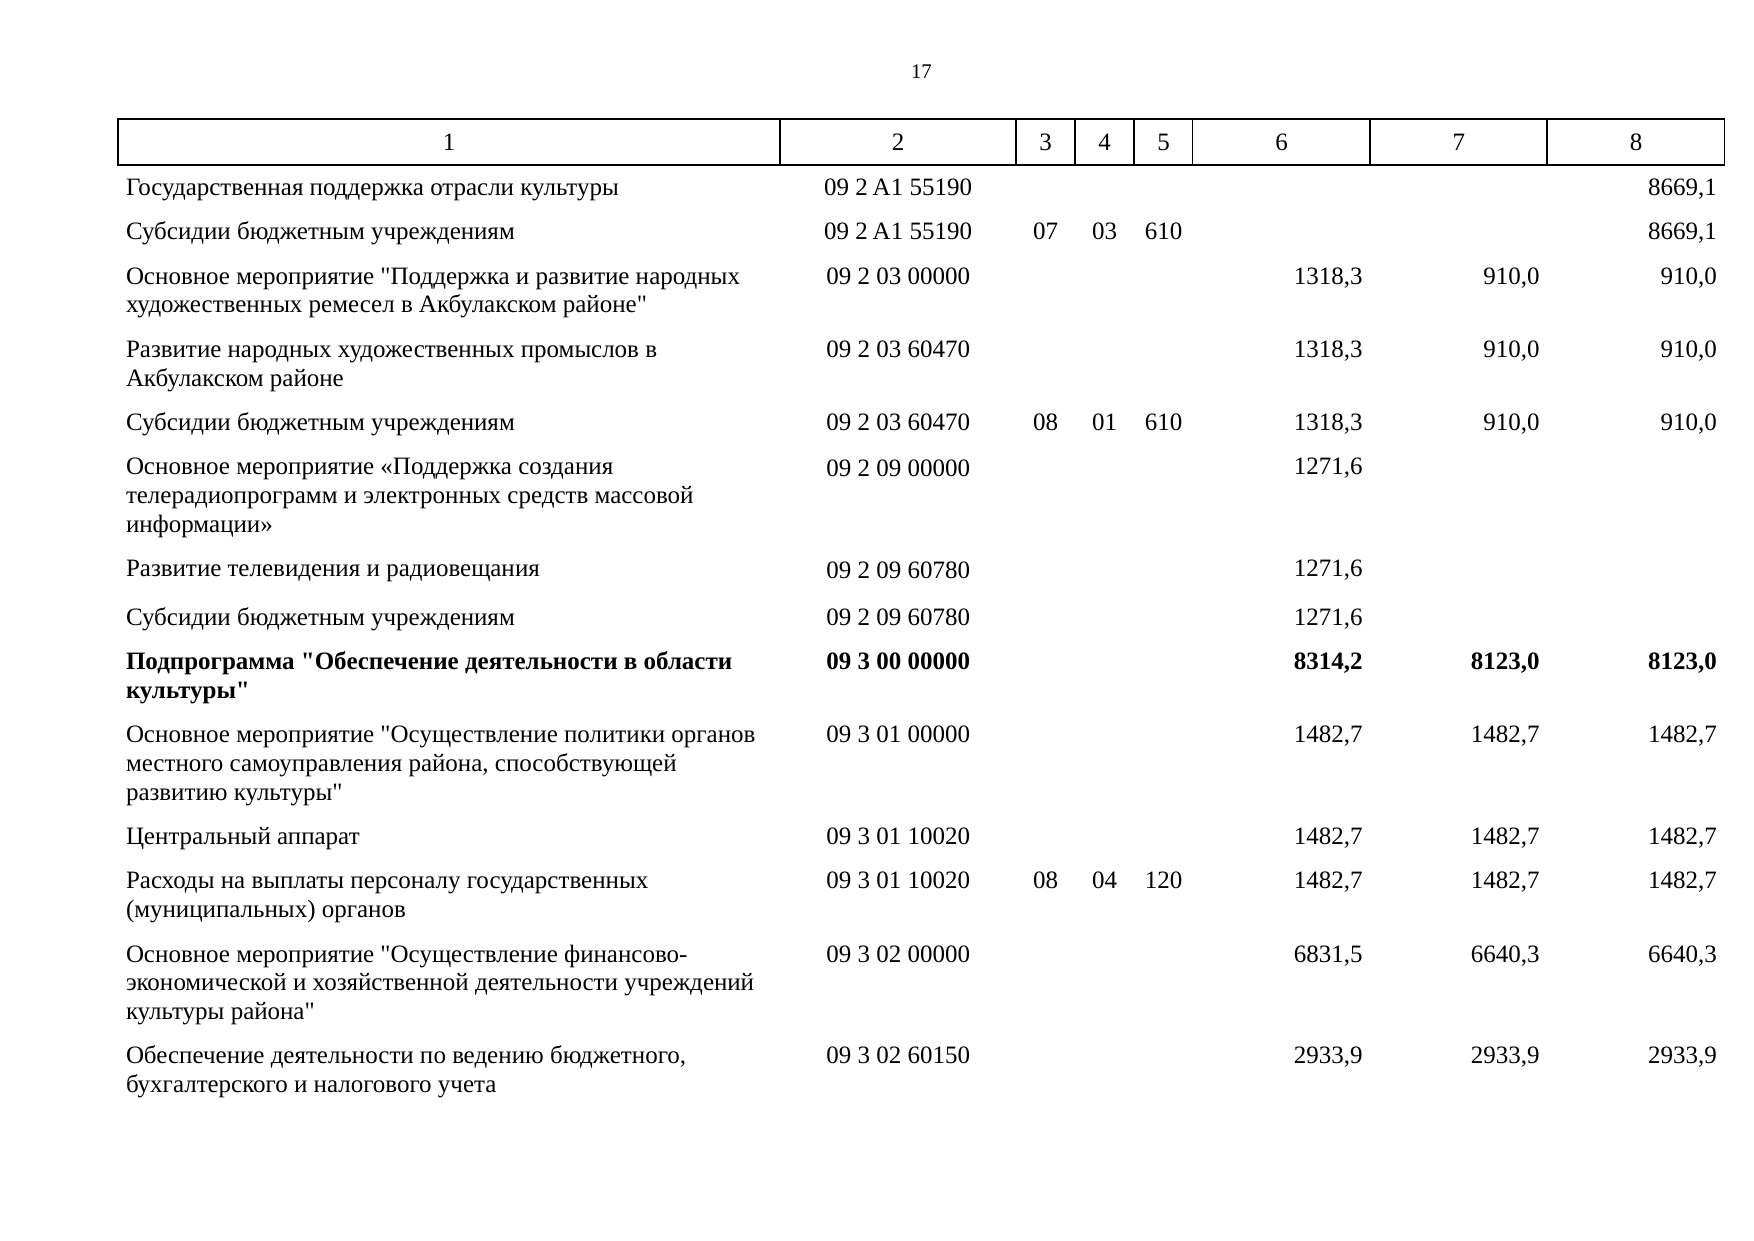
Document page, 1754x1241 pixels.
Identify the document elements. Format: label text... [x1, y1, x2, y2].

table_cell 6640,3 [1370, 931, 1547, 1033]
table_header 7 [1378, 128, 1539, 156]
table_cell 08 [1016, 858, 1075, 931]
table_cell 910,0 [1370, 399, 1547, 443]
table_cell [1075, 638, 1134, 711]
table_header 3 [1024, 128, 1067, 156]
table_cell 09 2 03 60470 [780, 326, 1016, 399]
table_cell 1482,7 [1547, 813, 1724, 858]
table_header 8 [1555, 128, 1716, 156]
table_header [781, 120, 1015, 164]
table_cell [1370, 166, 1547, 208]
table_cell 8123,0 [1547, 638, 1724, 711]
table_cell [1016, 253, 1075, 326]
table_cell 910,0 [1370, 253, 1547, 326]
table_cell 910,0 [1547, 399, 1724, 443]
table_cell 8669,1 [1547, 166, 1724, 208]
table_cell 1482,7 [1370, 858, 1547, 931]
table_cell [1134, 711, 1193, 813]
table_cell [1075, 545, 1134, 594]
table_cell [1016, 444, 1075, 545]
table_cell [1370, 444, 1547, 545]
table_cell 1482,7 [1370, 711, 1547, 813]
table_cell 120 [1134, 858, 1193, 931]
table_header 4 [1083, 128, 1126, 156]
table_cell [1547, 444, 1724, 545]
table_header [1193, 120, 1369, 164]
table_cell [1016, 1033, 1075, 1106]
table_cell 910,0 [1547, 253, 1724, 326]
table_header [119, 120, 779, 164]
table_cell 09 2 03 60470 [780, 399, 1016, 443]
table_cell 09 3 01 10020 [780, 858, 1016, 931]
table_cell [1075, 444, 1134, 545]
table_cell Основное мероприятие «Поддержка создания телерадиопрограмм и электронных средств массовой информации» [118, 444, 780, 545]
table_cell Субсидии бюджетным учреждениям [118, 209, 780, 253]
table_cell Расходы на выплаты персоналу государственных (муниципальных) органов [118, 858, 780, 931]
table_cell 1482,7 [1547, 711, 1724, 813]
table_cell 8669,1 [1547, 209, 1724, 253]
table_cell [1075, 326, 1134, 399]
table_header 1 [126, 128, 772, 156]
table_cell 03 [1075, 209, 1134, 253]
table_cell 1318,3 [1193, 253, 1370, 326]
table_cell [1134, 444, 1193, 545]
table_cell 6831,5 [1193, 931, 1370, 1033]
table_cell [1193, 209, 1370, 253]
table_cell [1134, 326, 1193, 399]
table_cell [1370, 545, 1547, 594]
table_cell [1016, 931, 1075, 1033]
table_cell Развитие телевидения и радиовещания [118, 545, 780, 594]
table_header [1548, 120, 1724, 164]
table_cell [1016, 711, 1075, 813]
table_cell [1547, 545, 1724, 594]
table_cell 2933,9 [1193, 1033, 1370, 1106]
table_cell [1134, 813, 1193, 858]
table_header 2 [788, 128, 1008, 156]
table_cell [1075, 253, 1134, 326]
table_cell 09 2 09 60780 [780, 545, 1016, 594]
table_cell [1134, 253, 1193, 326]
table_cell 09 3 02 60150 [780, 1033, 1016, 1106]
table_cell Субсидии бюджетным учреждениям [118, 594, 780, 638]
table_cell [1134, 166, 1193, 208]
table_cell 610 [1134, 209, 1193, 253]
table_cell 1271,6 [1193, 545, 1370, 594]
table_cell 6640,3 [1547, 931, 1724, 1033]
table_cell 09 3 01 00000 [780, 711, 1016, 813]
table_cell [1075, 931, 1134, 1033]
table_cell 2933,9 [1370, 1033, 1547, 1106]
table_cell Основное мероприятие "Осуществление финансово-экономической и хозяйственной деятельности учреждений культуры района" [118, 931, 780, 1033]
table_cell [1016, 545, 1075, 594]
table_cell 610 [1134, 399, 1193, 443]
table_cell 910,0 [1547, 326, 1724, 399]
table_cell Развитие народных художественных промыслов в Акбулакском районе [118, 326, 780, 399]
table_cell [1075, 594, 1134, 638]
table_header [1371, 120, 1546, 164]
table_header 6 [1201, 128, 1362, 156]
table_cell 1271,6 [1193, 444, 1370, 545]
table_cell 09 2 09 60780 [780, 594, 1016, 638]
table_cell [1134, 1033, 1193, 1106]
table_cell 09 3 02 00000 [780, 931, 1016, 1033]
table_cell 1482,7 [1193, 858, 1370, 931]
table_cell [1075, 166, 1134, 208]
table_header 5 [1142, 128, 1185, 156]
table_cell 1482,7 [1547, 858, 1724, 931]
table_cell [1016, 638, 1075, 711]
table_cell 09 3 01 10020 [780, 813, 1016, 858]
table_cell 04 [1075, 858, 1134, 931]
table_cell 01 [1075, 399, 1134, 443]
table_cell Основное мероприятие "Поддержка и развитие народных художественных ремесел в Акбулакском районе" [118, 253, 780, 326]
table_cell [1370, 209, 1547, 253]
table_header [1017, 120, 1074, 164]
table_cell [1134, 594, 1193, 638]
table_cell [1134, 638, 1193, 711]
table_cell [1075, 1033, 1134, 1106]
table_cell 1482,7 [1370, 813, 1547, 858]
table_cell [1134, 931, 1193, 1033]
table_cell 910,0 [1370, 326, 1547, 399]
table_cell 07 [1016, 209, 1075, 253]
table_cell 08 [1016, 399, 1075, 443]
table_cell [1016, 326, 1075, 399]
table_cell Обеспечение деятельности по ведению бюджетного, бухгалтерского и налогового учета [118, 1033, 780, 1106]
table_cell 09 2 A1 55190 [780, 209, 1016, 253]
table_cell [1075, 813, 1134, 858]
table_cell 09 2 09 00000 [780, 444, 1016, 545]
table_cell [1370, 594, 1547, 638]
table_cell 1482,7 [1193, 813, 1370, 858]
table_cell [1016, 166, 1075, 208]
table_cell Центральный аппарат [118, 813, 780, 858]
table_cell 09 2 A1 55190 [780, 166, 1016, 208]
table_cell Субсидии бюджетным учреждениям [118, 399, 780, 443]
table_header [1076, 120, 1133, 164]
table_cell 1318,3 [1193, 326, 1370, 399]
table_cell 8314,2 [1193, 638, 1370, 711]
table_cell 1271,6 [1193, 594, 1370, 638]
table_cell Основное мероприятие "Осуществление политики органов местного самоуправления района, способствующей развитию культуры" [118, 711, 780, 813]
table_cell [1193, 166, 1370, 208]
table_cell 09 2 03 00000 [780, 253, 1016, 326]
table_cell 8123,0 [1370, 638, 1547, 711]
table_cell [1134, 545, 1193, 594]
table_cell Подпрограмма "Обеспечение деятельности в области культуры" [118, 638, 780, 711]
table_cell 1482,7 [1193, 711, 1370, 813]
table_cell 1318,3 [1193, 399, 1370, 443]
table_cell [1075, 711, 1134, 813]
table_cell 2933,9 [1547, 1033, 1724, 1106]
table_cell 09 3 00 00000 [780, 638, 1016, 711]
table_header [1135, 120, 1192, 164]
table_cell [1547, 594, 1724, 638]
table_cell [1016, 594, 1075, 638]
table_cell [1016, 813, 1075, 858]
table_cell Государственная поддержка отрасли культуры [118, 166, 780, 208]
